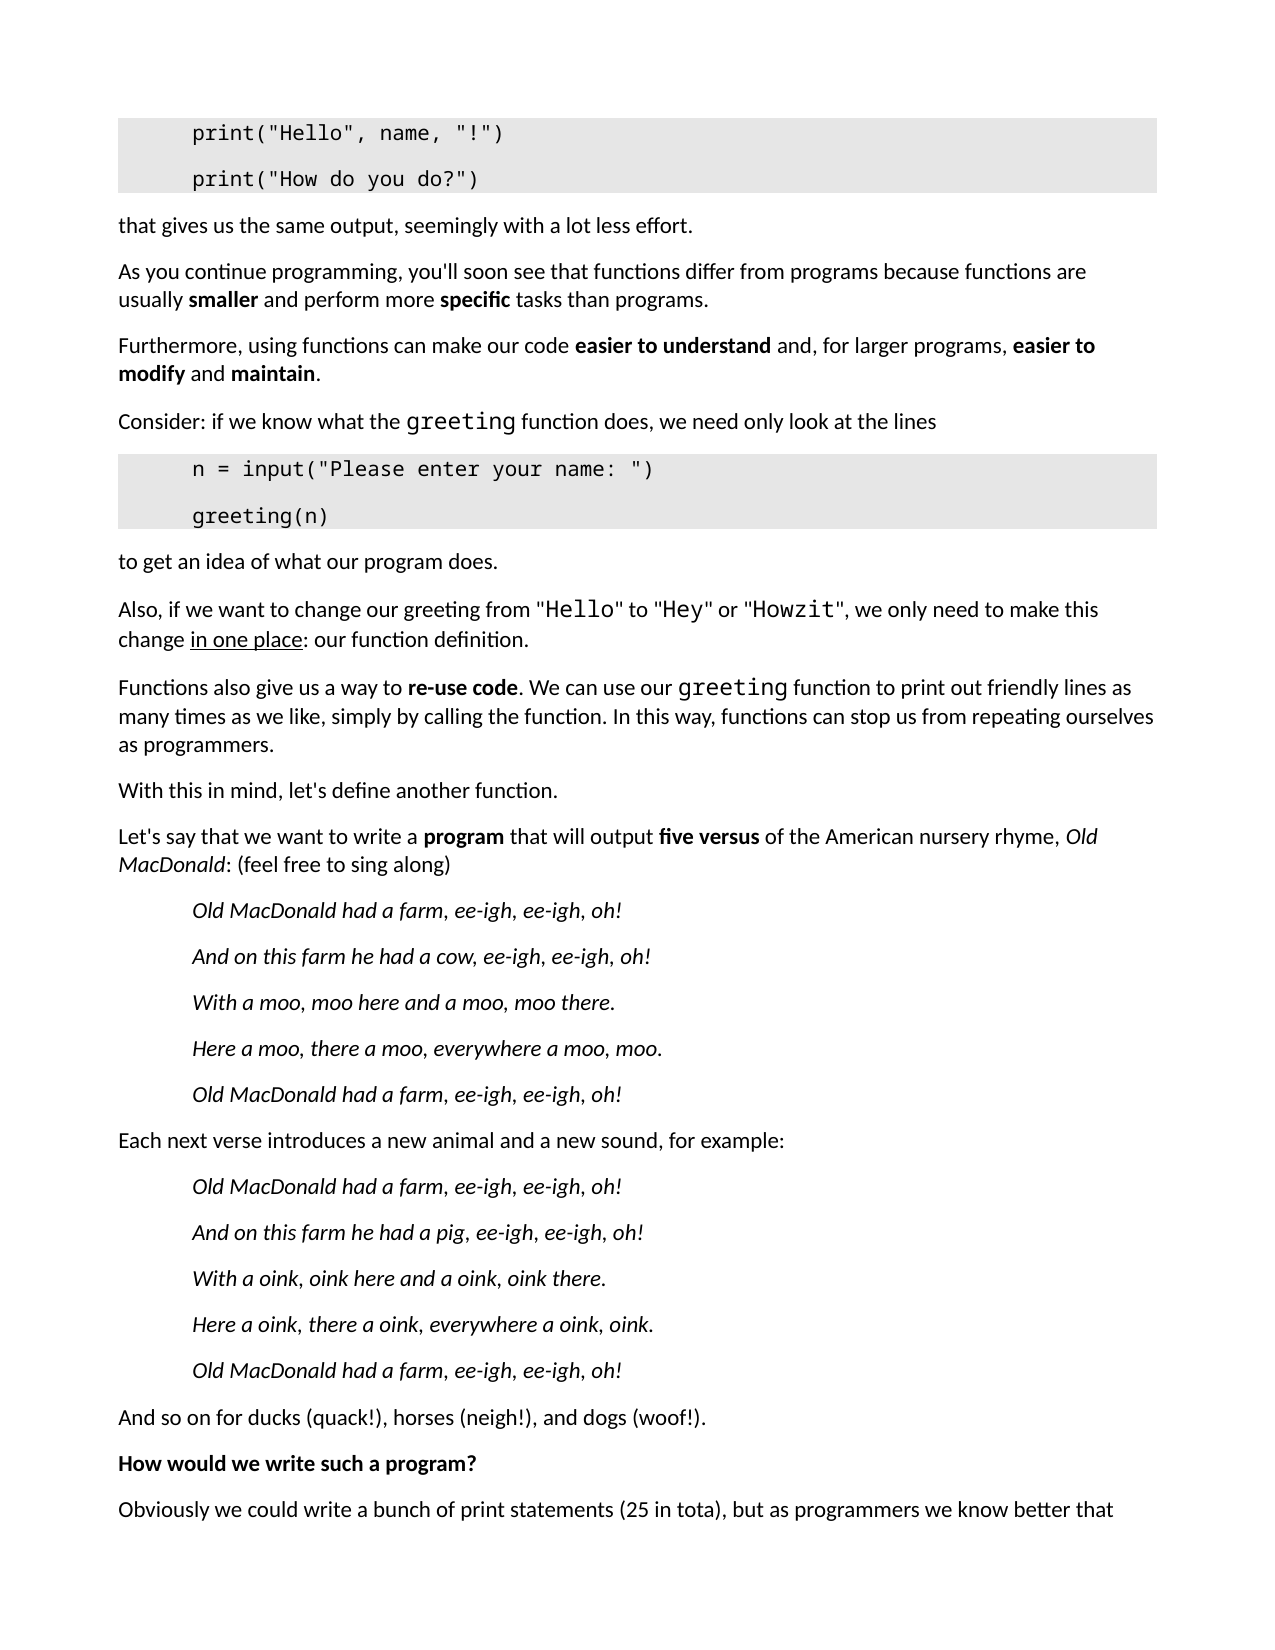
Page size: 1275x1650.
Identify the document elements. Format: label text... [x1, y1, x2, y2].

text Obviously we could write a bunch of print statements (25 in tota), but as programmers we know better that [118, 1495, 1157, 1523]
text Old MacDonald had a farm, ee-igh, ee-igh, oh! [118, 896, 1157, 924]
text that gives us the same output, seemingly with a lot less effort. [118, 211, 1157, 239]
text Old MacDonald had a farm, ee-igh, ee-igh, oh! [118, 1080, 1157, 1108]
text With a moo, moo here and a moo, moo there. [118, 988, 1157, 1016]
text As you continue programming, you'll soon see that functions differ from programs because functions are usually smaller and perform more specific tasks than programs. [118, 257, 1157, 313]
text Old MacDonald had a farm, ee-igh, ee-igh, oh! [118, 1357, 1157, 1384]
text Consider: if we know what the greeting function does, we need only look at the lines [118, 405, 1157, 436]
text Let's say that we want to write a program that will output five versus of the American nursery rhyme, Old MacDonald: (feel free to sing along) [118, 822, 1157, 878]
text to get an idea of what our program does. [118, 547, 1157, 575]
text Also, if we want to change our greeting from "Hello" to "Hey" or "Howzit", we only need to make this change in one place: our function definition. [118, 593, 1157, 653]
text And on this farm he had a pig, ee-igh, ee-igh, oh! [118, 1218, 1157, 1246]
text How would we write such a program? [118, 1449, 1157, 1477]
text Each next verse introduces a new animal and a new sound, for example: [118, 1126, 1157, 1154]
text print("How do you do?") [118, 164, 1157, 193]
text With this in mind, let's define another function. [118, 776, 1157, 804]
text Furthermore, using functions can make our code easier to understand and, for larger programs, easier to modify and maintain. [118, 331, 1157, 387]
text greeting(n) [118, 501, 1157, 529]
text And on this farm he had a cow, ee-igh, ee-igh, oh! [118, 942, 1157, 970]
text Here a oink, there a oink, everywhere a oink, oink. [118, 1311, 1157, 1338]
text With a oink, oink here and a oink, oink there. [118, 1264, 1157, 1292]
text print("Hello", name, "!") [118, 118, 1157, 147]
text And so on for ducks (quack!), horses (neigh!), and dogs (woof!). [118, 1403, 1157, 1431]
text Old MacDonald had a farm, ee-igh, ee-igh, oh! [118, 1172, 1157, 1200]
text Functions also give us a way to re-use code. We can use our greeting function to print out friendly lines as many times as we like, simply by calling the function. In this way, functions can stop us from repeating ourselves as programmers. [118, 671, 1157, 758]
text n = input("Please enter your name: ") [118, 454, 1157, 483]
text Here a moo, there a moo, everywhere a moo, moo. [118, 1034, 1157, 1062]
